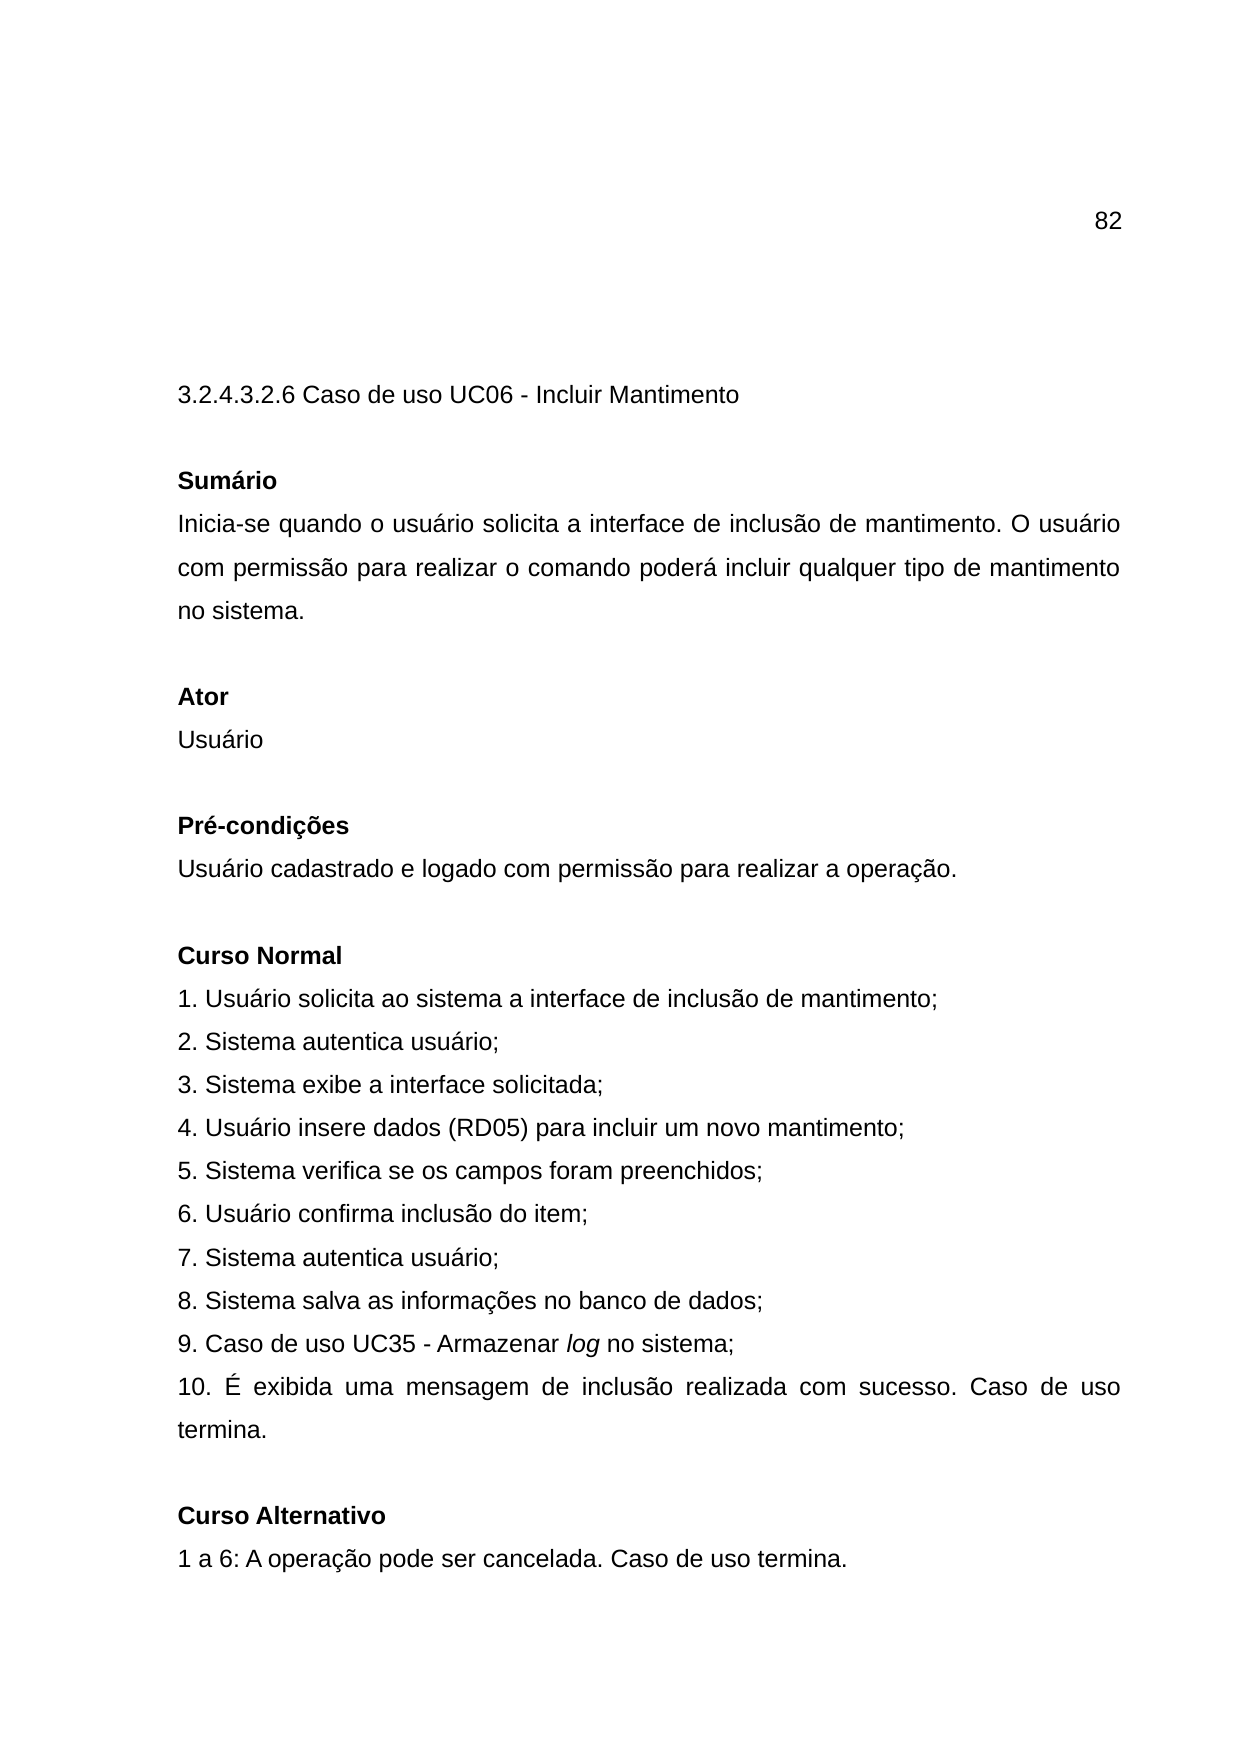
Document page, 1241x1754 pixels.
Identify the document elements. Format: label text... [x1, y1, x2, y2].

text 4. Usuário insere dados (RD05) para incluir um novo mantimento; [177, 1113, 1122, 1142]
text 5. Sistema verifica se os campos foram preenchidos; [177, 1156, 1122, 1185]
text 1. Usuário solicita ao sistema a interface de inclusão de mantimento; [177, 984, 1122, 1012]
text Curso Alternativo [177, 1501, 1122, 1530]
text 9. Caso de uso UC35 - Armazenar log no sistema; [177, 1329, 1122, 1357]
text Pré-condições [177, 811, 1122, 840]
text 3. Sistema exibe a interface solicitada; [177, 1070, 1122, 1099]
text Usuário [177, 725, 1122, 754]
text 2. Sistema autentica usuário; [177, 1027, 1122, 1056]
text 3.2.4.3.2.6 Caso de uso UC06 - Incluir Mantimento [177, 380, 1122, 409]
text Inicia-se quando o usuário solicita a interface de inclusão de mantimento. O usuário com permissão para realizar o comando poderá incluir qualquer tipo de mantimento no sistema. [177, 509, 1122, 624]
text Curso Normal [177, 941, 1122, 969]
text 6. Usuário confirma inclusão do item; [177, 1199, 1122, 1228]
text 7. Sistema autentica usuário; [177, 1242, 1122, 1271]
text Sumário [177, 466, 1122, 495]
text 10. É exibida uma mensagem de inclusão realizada com sucesso. Caso de uso termina. [177, 1372, 1122, 1444]
text Usuário cadastrado e logado com permissão para realizar a operação. [177, 854, 1122, 883]
text 1 a 6: A operação pode ser cancelada. Caso de uso termina. [177, 1544, 1122, 1573]
text Ator [177, 682, 1122, 711]
text 8. Sistema salva as informações no banco de dados; [177, 1286, 1122, 1314]
